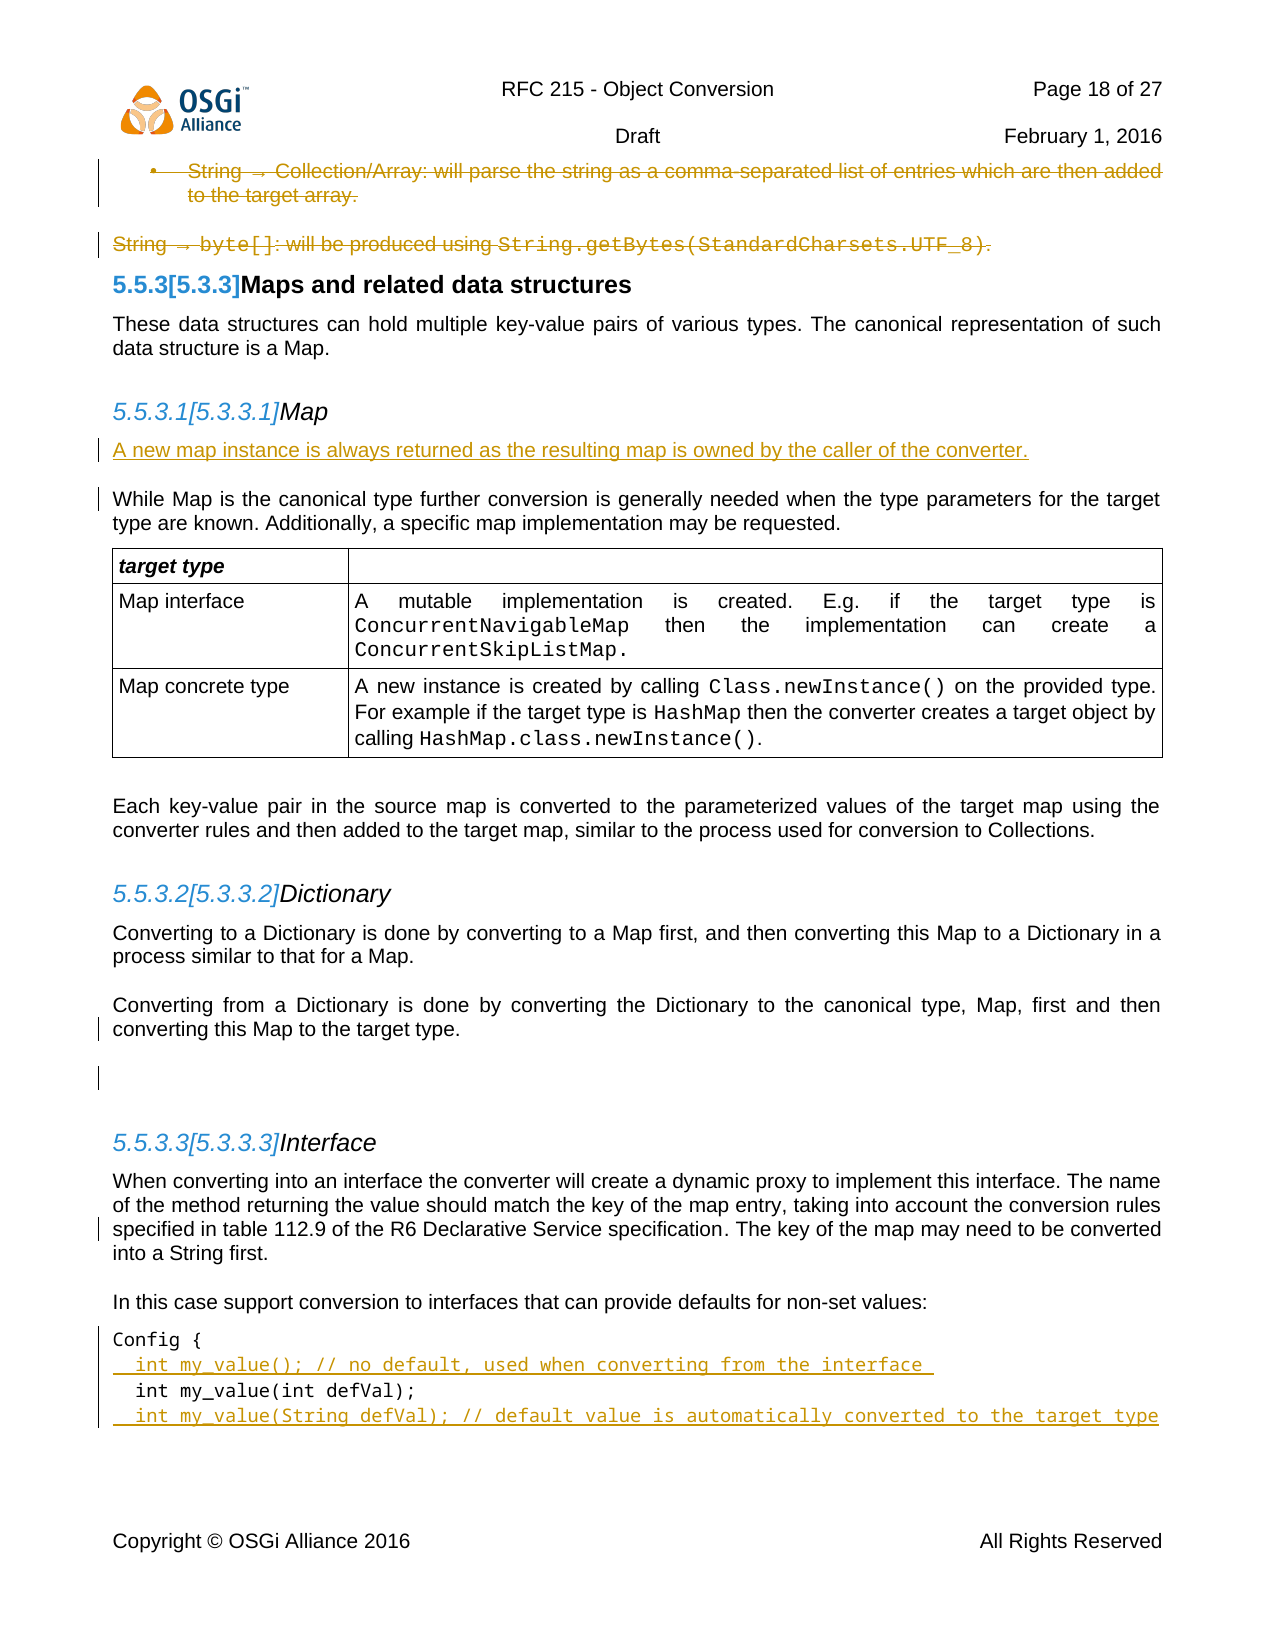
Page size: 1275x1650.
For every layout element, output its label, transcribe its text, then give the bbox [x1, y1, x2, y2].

table_cell A new instance is created by calling Class.newInstance() on the provided type. For example if the target type is HashMap then the converter creates a target object by calling HashMap.class.newInstance(). [349, 669, 1162, 757]
subtitle Map [112, 397, 1162, 426]
subtitle Dictionary [112, 879, 1162, 908]
table_cell A mutable implementation is created. E.g. if the target type is ConcurrentNavigableMap then the implementation can create a ConcurrentSkipListMap. [349, 584, 1162, 668]
subtitle Interface [112, 1128, 1162, 1156]
table_cell Map concrete type [113, 669, 348, 757]
text These data structures can hold multiple key-value pairs of various types. The canonical representation of such data structure is a Map. [112, 312, 1162, 359]
table_header target type [113, 549, 348, 583]
text int my_value(); // no default, used when converting from the interface [112, 1352, 1162, 1377]
text int my_value(String defVal); // default value is automatically converted to the target type [112, 1403, 1162, 1428]
text Config { [112, 1326, 1162, 1352]
text int my_value(int defVal); [112, 1377, 1162, 1403]
text A new map instance is always returned as the resulting map is owned by the caller of the converter. [112, 438, 1162, 462]
table_cell Map interface [113, 584, 348, 668]
text In this case support conversion to interfaces that can provide defaults for non-set values: [112, 1290, 1162, 1314]
text Each key-value pair in the source map is converted to the parameterized values of the target map using the converter rules and then added to the target map, similar to the process used for conversion to Collections. [112, 794, 1162, 842]
text When converting into an interface the converter will create a dynamic proxy to implement this interface. The name of the method returning the value should match the key of the map entry, taking into account the conversion rules specified in table 112.9 of the R6 Declarative Service specification. The key of the map may need to be converted into a String first. [112, 1169, 1162, 1265]
text Converting to a Dictionary is done by converting to a Map first, and then converting this Map to a Dictionary in a process similar to that for a Map. [112, 920, 1162, 968]
text While Map is the canonical type further conversion is generally needed when the type parameters for the target type are known. Additionally, a specific map implementation may be requested. [112, 487, 1162, 535]
text Converting from a Dictionary is done by converting the Dictionary to the canonical type, Map, first and then converting this Map to the target type. [112, 993, 1162, 1090]
subtitle Maps and related data structures [112, 270, 1162, 299]
picture [113, 78, 257, 142]
table_header [349, 549, 1162, 583]
